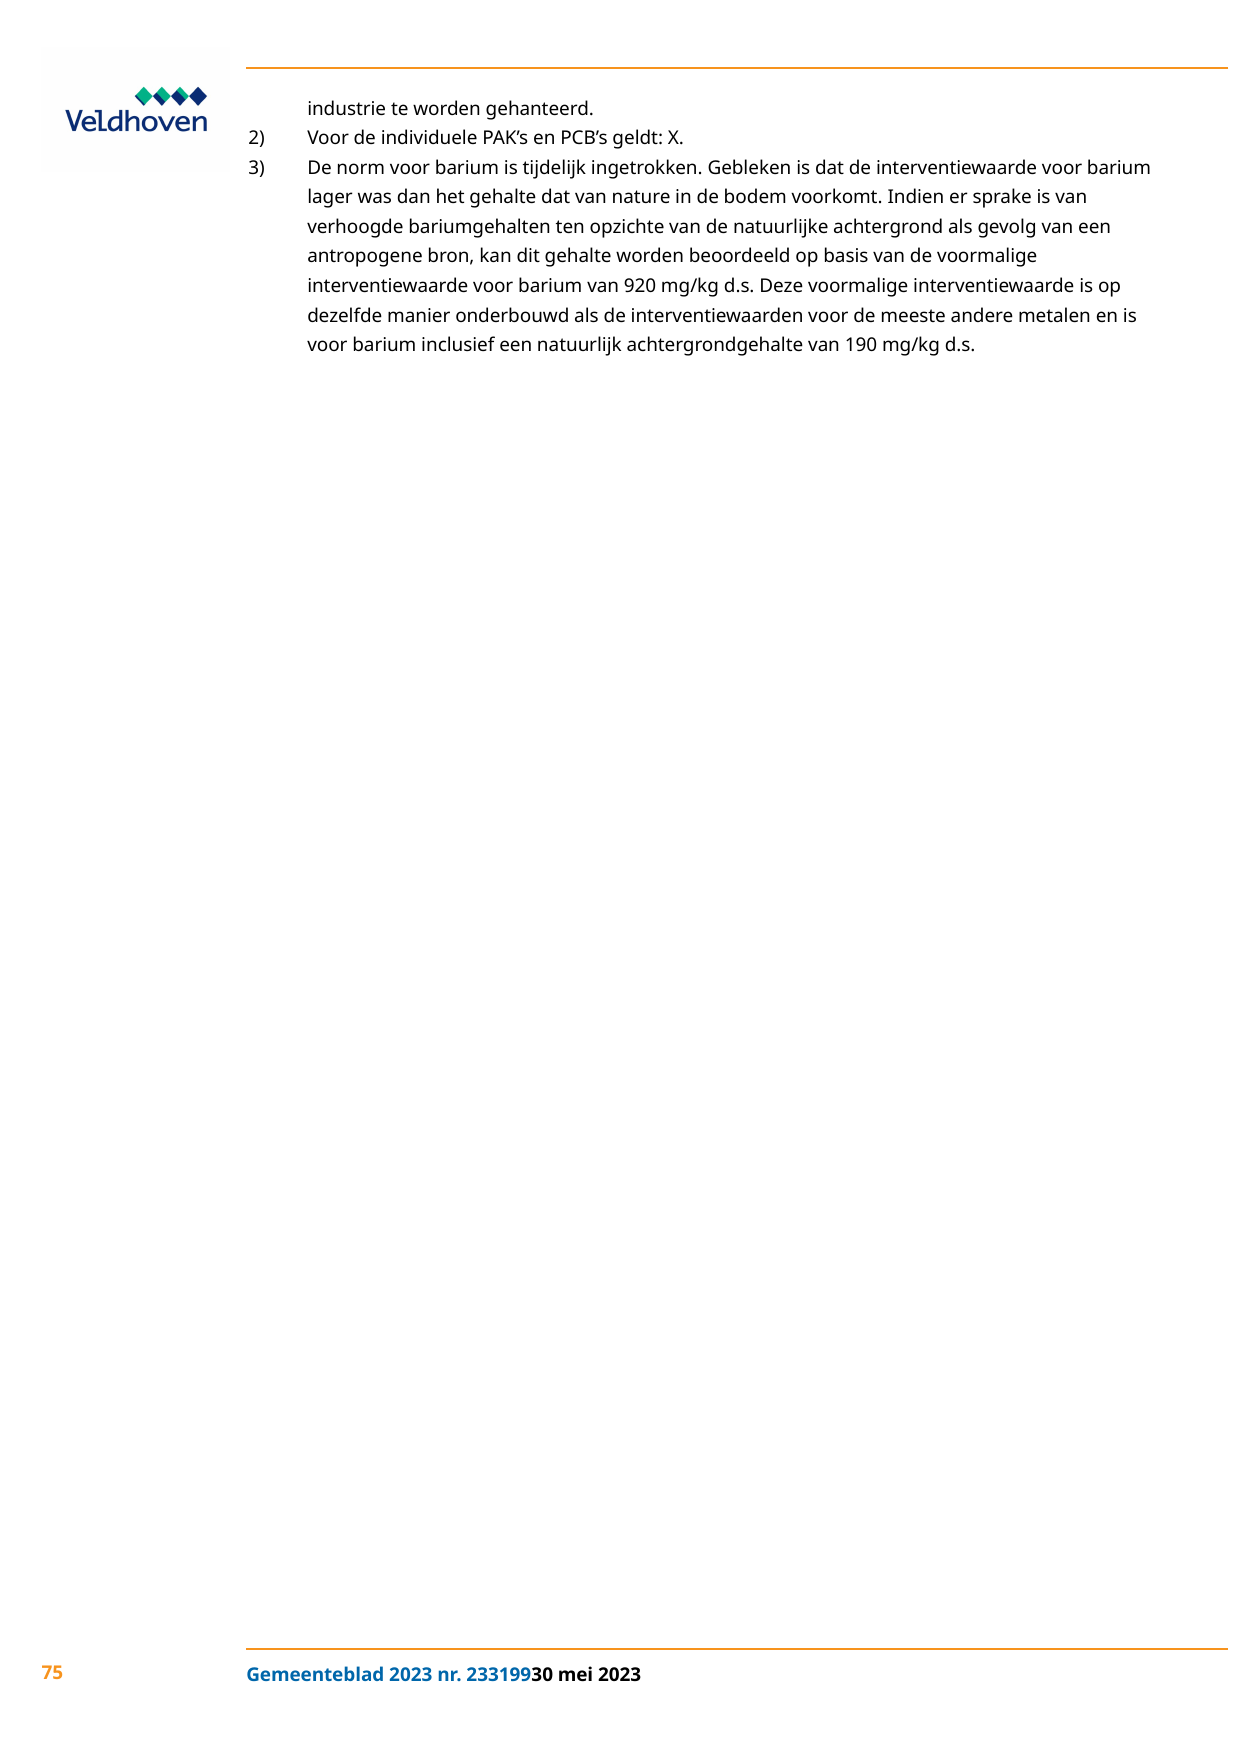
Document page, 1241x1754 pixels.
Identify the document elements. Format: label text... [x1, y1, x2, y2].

list De norm voor barium is tijdelijk ingetrokken. Gebleken is dat de interventiewaarde voor barium lager was dan het gehalte dat van nature in de bodem voorkomt. Indien er sprake is van verhoogde bariumgehalten ten opzichte van de natuurlijke achtergrond als gevolg van een antropogene bron, kan dit gehalte worden beoordeeld op basis van de voormalige interventiewaarde voor barium van 920 mg/kg d.s. Deze voormalige interventiewaarde is op dezelfde manier onderbouwd als de interventiewaarden voor de meeste andere metalen en is voor barium inclusief een natuurlijk achtergrondgehalte van 190 mg/kg d.s. [248, 154, 1152, 357]
picture [41, 47, 231, 172]
list industrie te worden gehanteerd. [248, 95, 1152, 121]
list Voor de individuele PAK’s en PCB’s geldt: X. [248, 124, 1152, 150]
